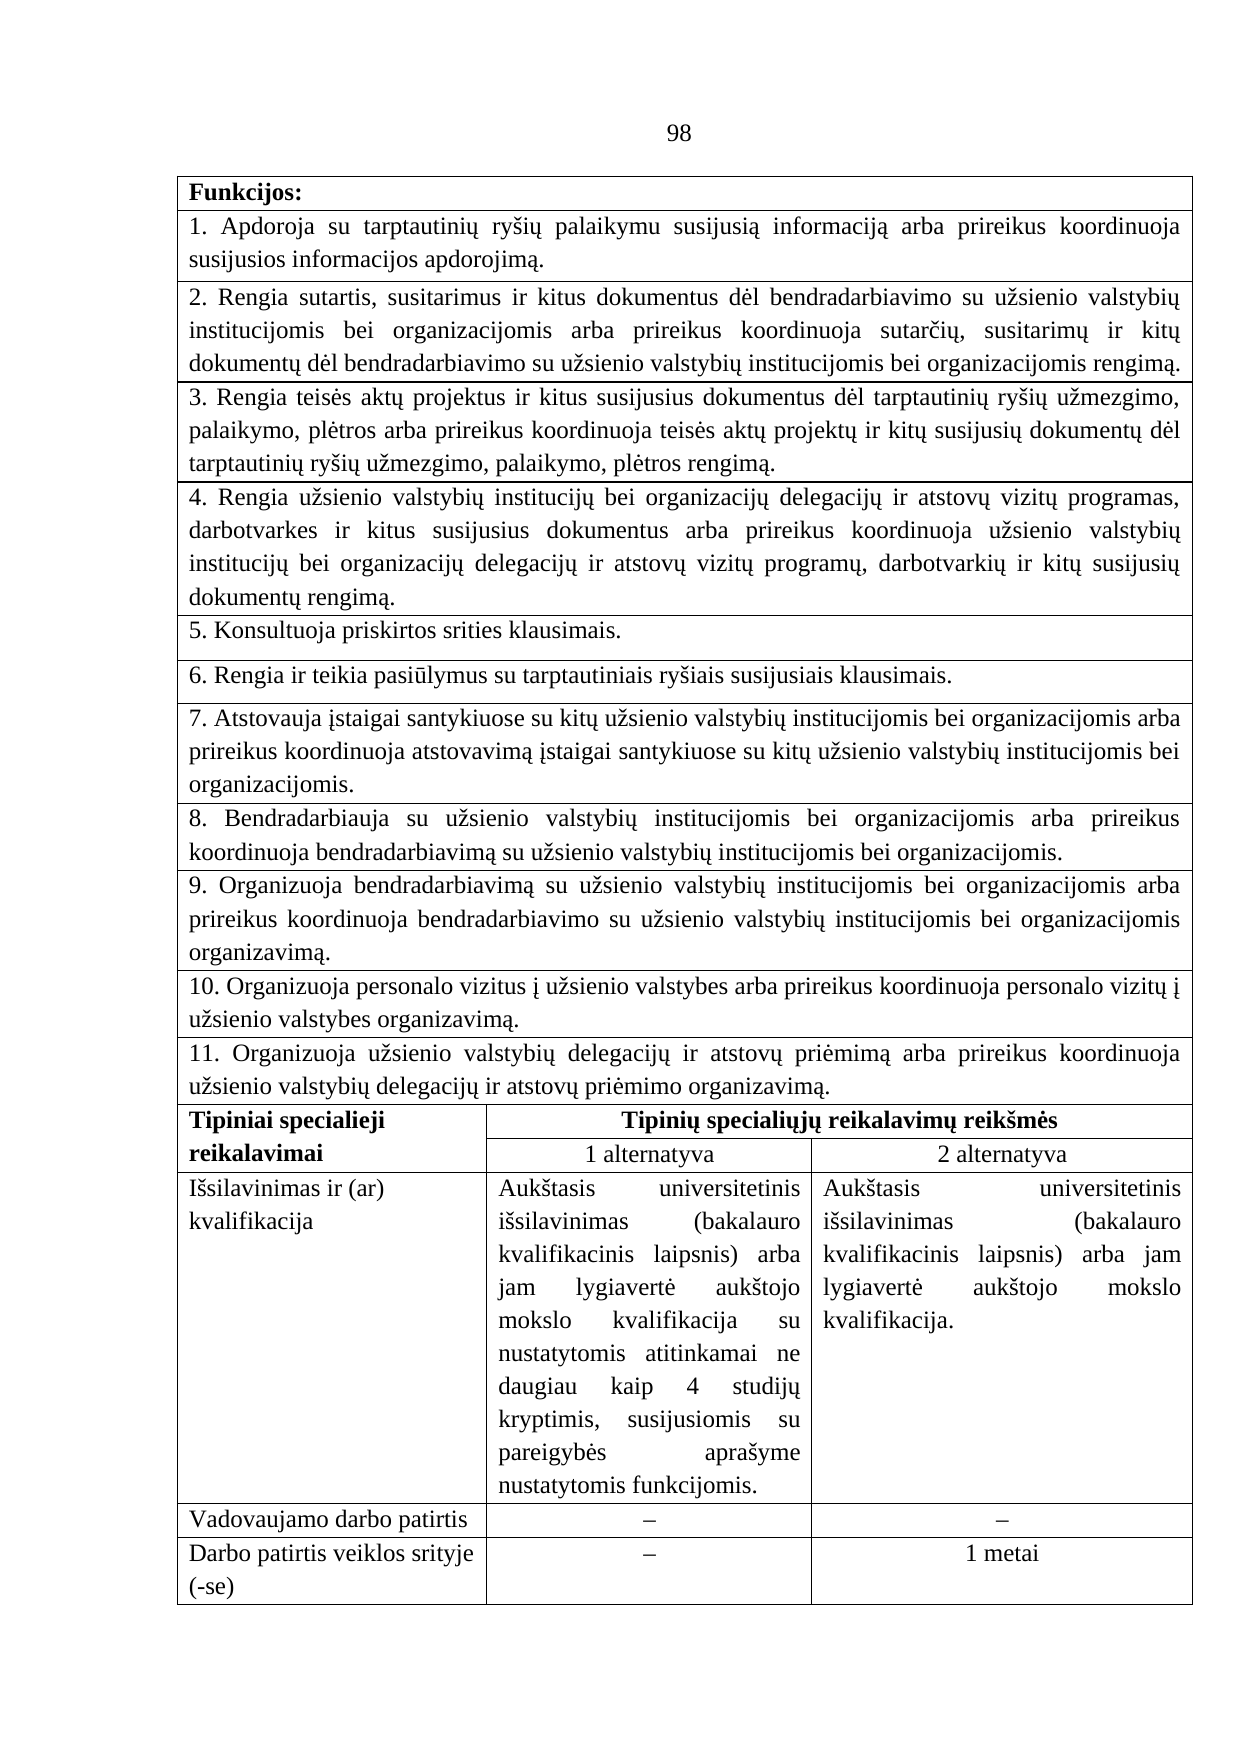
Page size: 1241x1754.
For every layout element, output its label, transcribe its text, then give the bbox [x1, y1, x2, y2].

table_cell 8. Bendradarbiauja su užsienio valstybių institucijomis bei organizacijomis arba prireikus koordinuoja bendradarbiavimą su užsienio valstybių institucijomis bei organizacijomis. [178, 804, 1192, 869]
table_cell 7. Atstovauja įstaigai santykiuose su kitų užsienio valstybių institucijomis bei organizacijomis arba prireikus koordinuoja atstovavimą įstaigai santykiuose su kitų užsienio valstybių institucijomis bei organizacijomis. [178, 704, 1192, 802]
table_cell Išsilavinimas ir (ar) kvalifikacija [178, 1173, 486, 1503]
table_cell 1 alternatyva [487, 1139, 811, 1172]
table_cell 9. Organizuoja bendradarbiavimą su užsienio valstybių institucijomis bei organizacijomis arba prireikus koordinuoja bendradarbiavimo su užsienio valstybių institucijomis bei organizacijomis organizavimą. [178, 871, 1192, 970]
table_cell 1. Apdoroja su tarptautinių ryšių palaikymu susijusią informaciją arba prireikus koordinuoja susijusios informacijos apdorojimą. [178, 211, 1192, 281]
table_cell Tipinių specialiųjų reikalavimų reikšmės [487, 1105, 1192, 1138]
table_cell 2. Rengia sutartis, susitarimus ir kitus dokumentus dėl bendradarbiavimo su užsienio valstybių institucijomis bei organizacijomis arba prireikus koordinuoja sutarčių, susitarimų ir kitų dokumentų dėl bendradarbiavimo su užsienio valstybių institucijomis bei organizacijomis rengimą. [178, 282, 1192, 381]
table_cell 11. Organizuoja užsienio valstybių delegacijų ir atstovų priėmimą arba prireikus koordinuoja užsienio valstybių delegacijų ir atstovų priėmimo organizavimą. [178, 1038, 1192, 1104]
table_cell Aukštasis universitetinis išsilavinimas (bakalauro kvalifikacinis laipsnis) arba jam lygiavertė aukštojo mokslo kvalifikacija su nustatytomis atitinkamai ne daugiau kaip 4 studijų kryptimis, susijusiomis su pareigybės aprašyme nustatytomis funkcijomis. [487, 1173, 811, 1503]
table_cell – [487, 1538, 811, 1604]
table_cell Darbo patirtis veiklos srityje (-se) [178, 1538, 486, 1604]
table_cell Aukštasis universitetinis išsilavinimas (bakalauro kvalifikacinis laipsnis) arba jam lygiavertė aukštojo mokslo kvalifikacija. [812, 1173, 1192, 1503]
table_cell Funkcijos: [178, 177, 1192, 210]
table_cell 6. Rengia ir teikia pasiūlymus su tarptautiniais ryšiais susijusiais klausimais. [178, 661, 1192, 702]
table_cell 4. Rengia užsienio valstybių institucijų bei organizacijų delegacijų ir atstovų vizitų programas, darbotvarkes ir kitus susijusius dokumentus arba prireikus koordinuoja užsienio valstybių institucijų bei organizacijų delegacijų ir atstovų vizitų programų, darbotvarkių ir kitų susijusių dokumentų rengimą. [178, 483, 1192, 614]
table_cell 3. Rengia teisės aktų projektus ir kitus susijusius dokumentus dėl tarptautinių ryšių užmezgimo, palaikymo, plėtros arba prireikus koordinuoja teisės aktų projektų ir kitų susijusių dokumentų dėl tarptautinių ryšių užmezgimo, palaikymo, plėtros rengimą. [178, 383, 1192, 481]
table_cell 1 metai [812, 1538, 1192, 1604]
table_cell – [812, 1504, 1192, 1537]
table_cell 10. Organizuoja personalo vizitus į užsienio valstybes arba prireikus koordinuoja personalo vizitų į užsienio valstybes organizavimą. [178, 971, 1192, 1037]
table_cell Vadovaujamo darbo patirtis [178, 1504, 486, 1537]
table_cell 2 alternatyva [812, 1139, 1192, 1172]
table_cell Tipiniai specialieji reikalavimai [178, 1105, 486, 1172]
table_cell – [487, 1504, 811, 1537]
table_cell 5. Konsultuoja priskirtos srities klausimais. [178, 616, 1192, 659]
